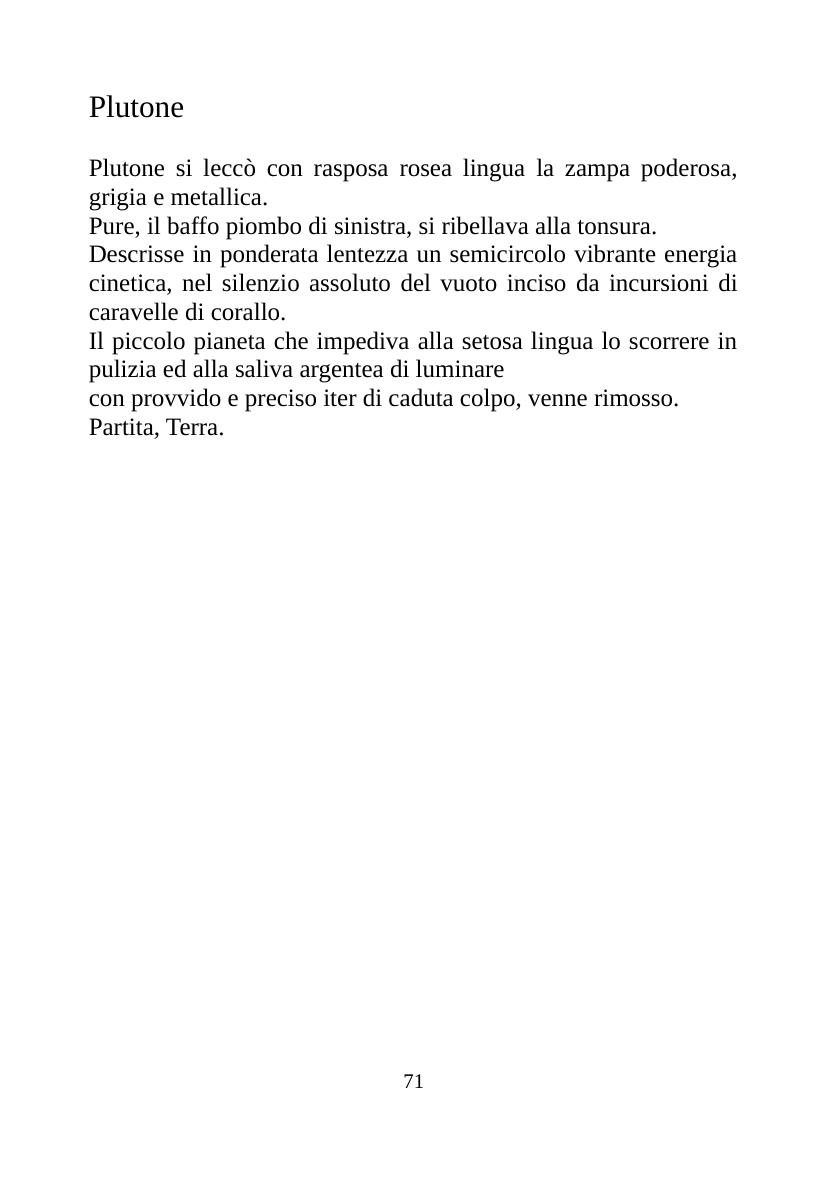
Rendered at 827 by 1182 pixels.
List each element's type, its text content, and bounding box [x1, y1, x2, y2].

text Plutone [88, 88, 738, 124]
text Pure, il baffo piombo di sinistra, si ribellava alla tonsura. [88, 211, 738, 239]
text Descrisse in ponderata lentezza un semicircolo vibrante energia cinetica, nel silenzio assoluto del vuoto inciso da incursioni di caravelle di corallo. [88, 239, 738, 326]
text Plutone si leccò con rasposa rosea lingua la zampa poderosa, grigia e metallica. [88, 153, 738, 211]
text Partita, Terra. [88, 412, 738, 441]
text con provvido e preciso iter di caduta colpo, venne rimosso. [88, 383, 738, 412]
text Il piccolo pianeta che impediva alla setosa lingua lo scorrere in pulizia ed alla saliva argentea di luminare [88, 326, 738, 383]
